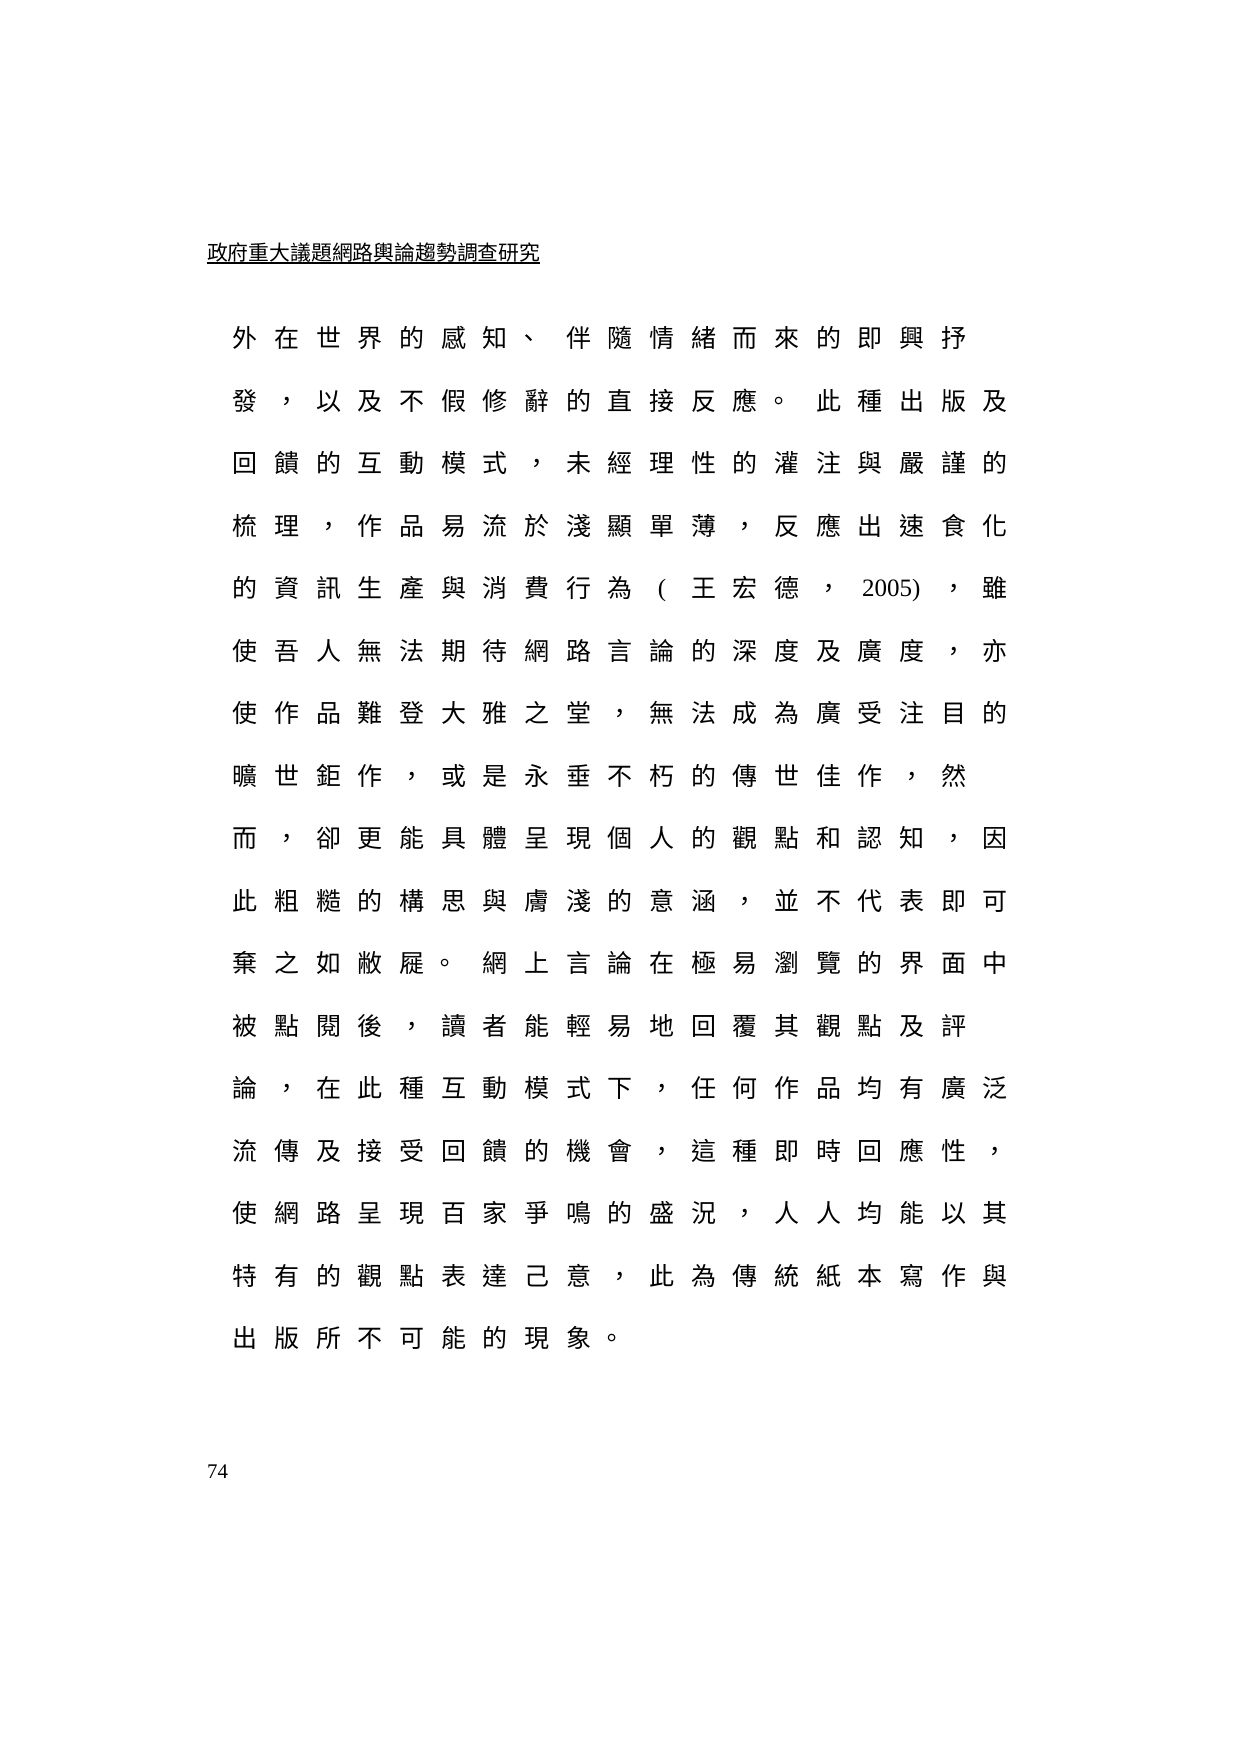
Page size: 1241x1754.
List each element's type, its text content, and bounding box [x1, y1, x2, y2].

text 外在世界的感知、伴隨情緒而來的即興抒發，以及不假修辭的直接反應。此種出版及回饋的互動模式，未經理性的灌注與嚴謹的梳理，作品易流於淺顯單薄，反應出速食化的資訊生產與消費行為(王宏德，2005)，雖使吾人無法期待網路言論的深度及廣度，亦使作品難登大雅之堂，無法成為廣受注目的曠世鉅作，或是永垂不朽的傳世佳作，然而，卻更能具體呈現個人的觀點和認知，因此粗糙的構思與膚淺的意涵，並不代表即可棄之如敝屣。網上言論在極易瀏覽的界面中被點閱後，讀者能輕易地回覆其觀點及評論，在此種互動模式下，任何作品均有廣泛流傳及接受回饋的機會，這種即時回應性，使網路呈現百家爭鳴的盛況，人人均能以其特有的觀點表達己意，此為傳統紙本寫作與出版所不可能的現象。 [224, 295, 1016, 1358]
